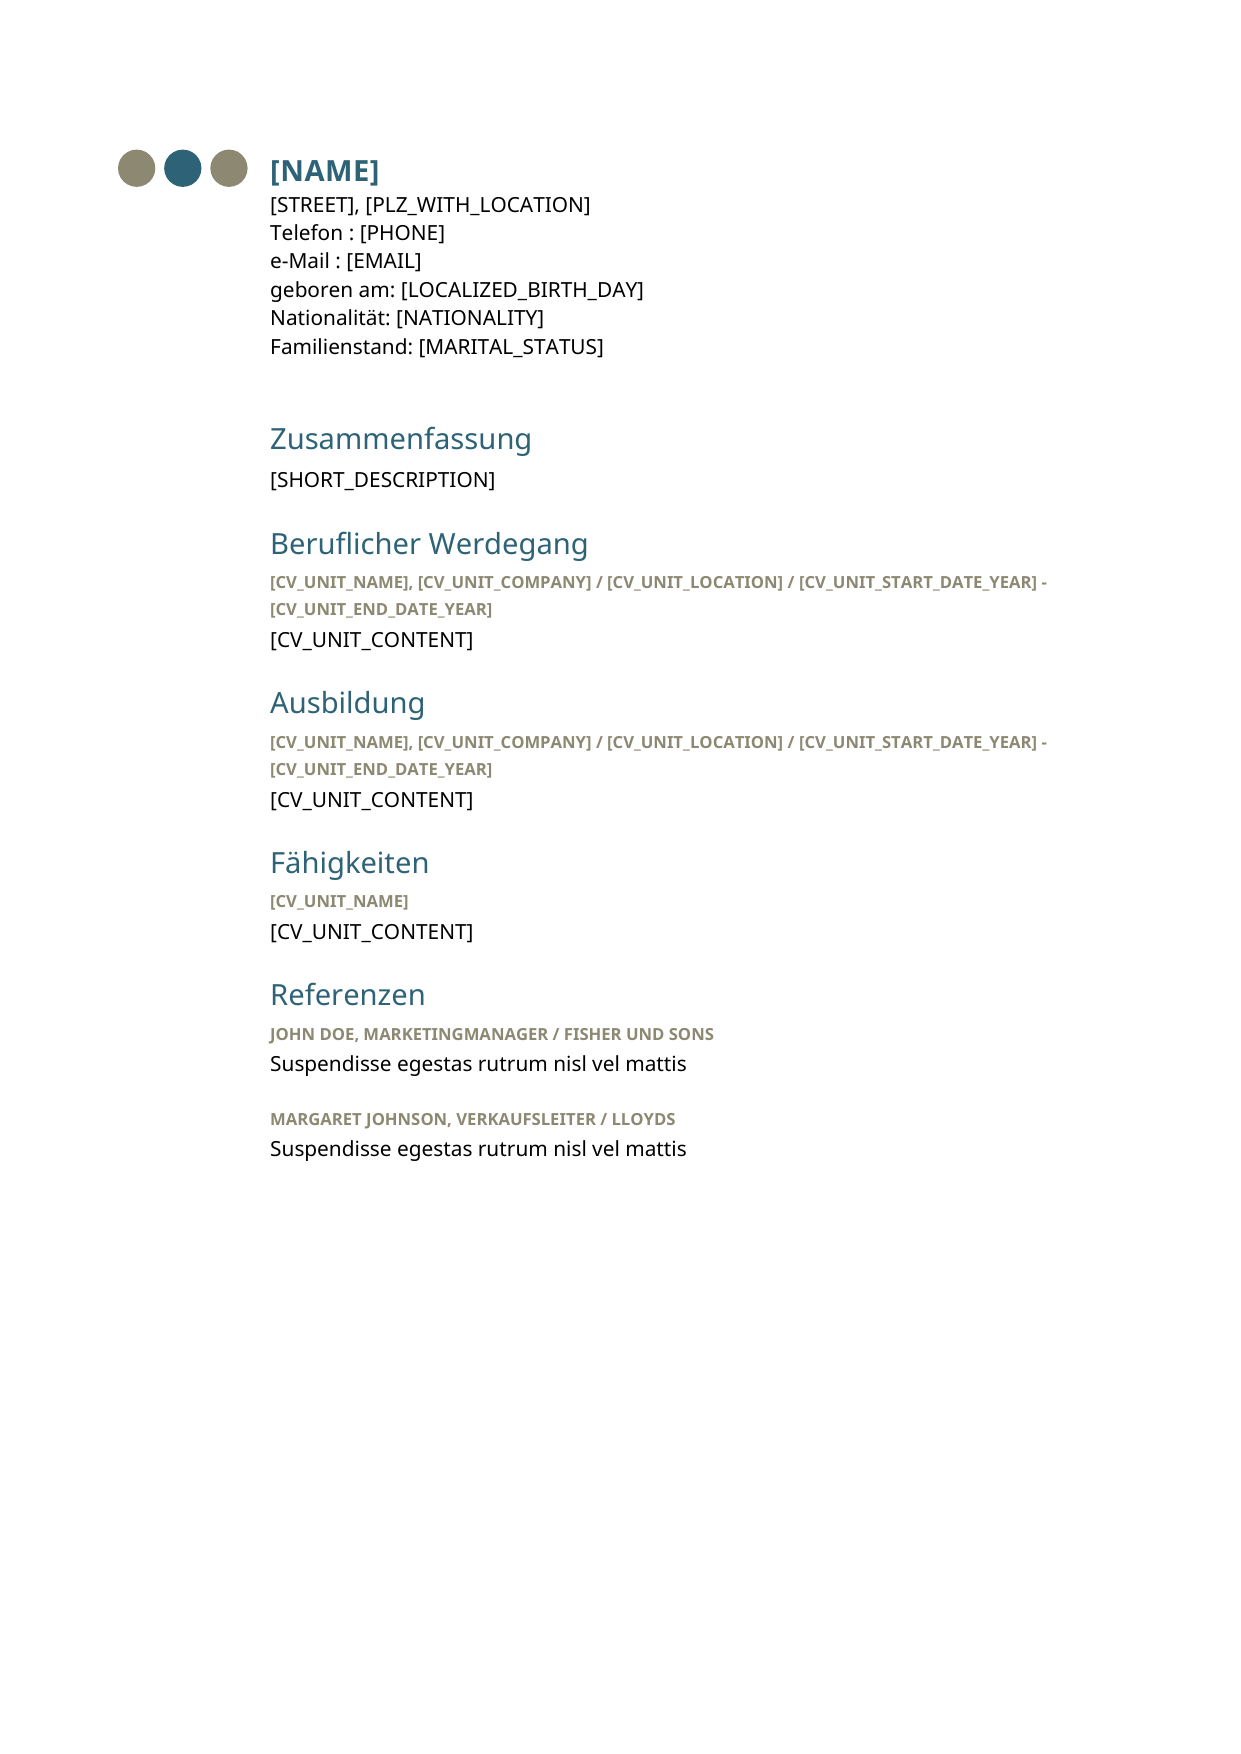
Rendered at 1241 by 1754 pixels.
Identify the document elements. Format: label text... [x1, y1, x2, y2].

text geboren am: [LOCALIZED_BIRTH_DAY] [270, 275, 1090, 303]
subtitle Beruflicher Werdegang [270, 523, 1090, 563]
subtitle JOHN DOE, MARKETINGMANAGER / fisher und sons [270, 1022, 1090, 1045]
text [CV_UNIT_CONTENT] [270, 785, 1090, 813]
subtitle margaret johnson, Verkaufsleiter / lloyds [270, 1107, 1090, 1130]
subtitle Zusammenfassung [270, 418, 1090, 458]
text Suspendisse egestas rutrum nisl vel mattis [270, 1049, 1090, 1078]
text [STREET], [PLZ_WITH_LOCATION] [270, 190, 1090, 218]
text [SHORT_DESCRIPTION] [270, 466, 1090, 494]
subtitle [CV_UNIT_NAME], [CV_UNIT_COMPANY] / [CV_UNIT_LOCATION] / [CV_UNIT_START_DATE_YEAR] - [CV_UNIT_END_DATE_YEAR] [270, 730, 1090, 780]
subtitle Ausbildung [270, 683, 1090, 722]
text Suspendisse egestas rutrum nisl vel mattis [270, 1134, 1090, 1163]
subtitle Referenzen [270, 975, 1090, 1014]
text Telefon : [PHONE] [270, 218, 1090, 247]
subtitle [CV_UNIT_NAME], [CV_UNIT_COMPANY] / [CV_UNIT_LOCATION] / [CV_UNIT_START_DATE_YEAR] - [CV_UNIT_END_DATE_YEAR] [270, 571, 1090, 621]
subtitle Fähigkeiten [270, 842, 1090, 882]
text e-Mail : [EMAIL] [270, 247, 1090, 275]
title [NAME] [270, 150, 1090, 190]
text Familienstand: [MARITAL_STATUS] [270, 332, 1090, 360]
text Nationalität: [NATIONALITY] [270, 303, 1090, 332]
subtitle [CV_UNIT_NAME] [270, 890, 1090, 913]
text [CV_UNIT_CONTENT] [270, 625, 1090, 653]
text [CV_UNIT_CONTENT] [270, 917, 1090, 946]
